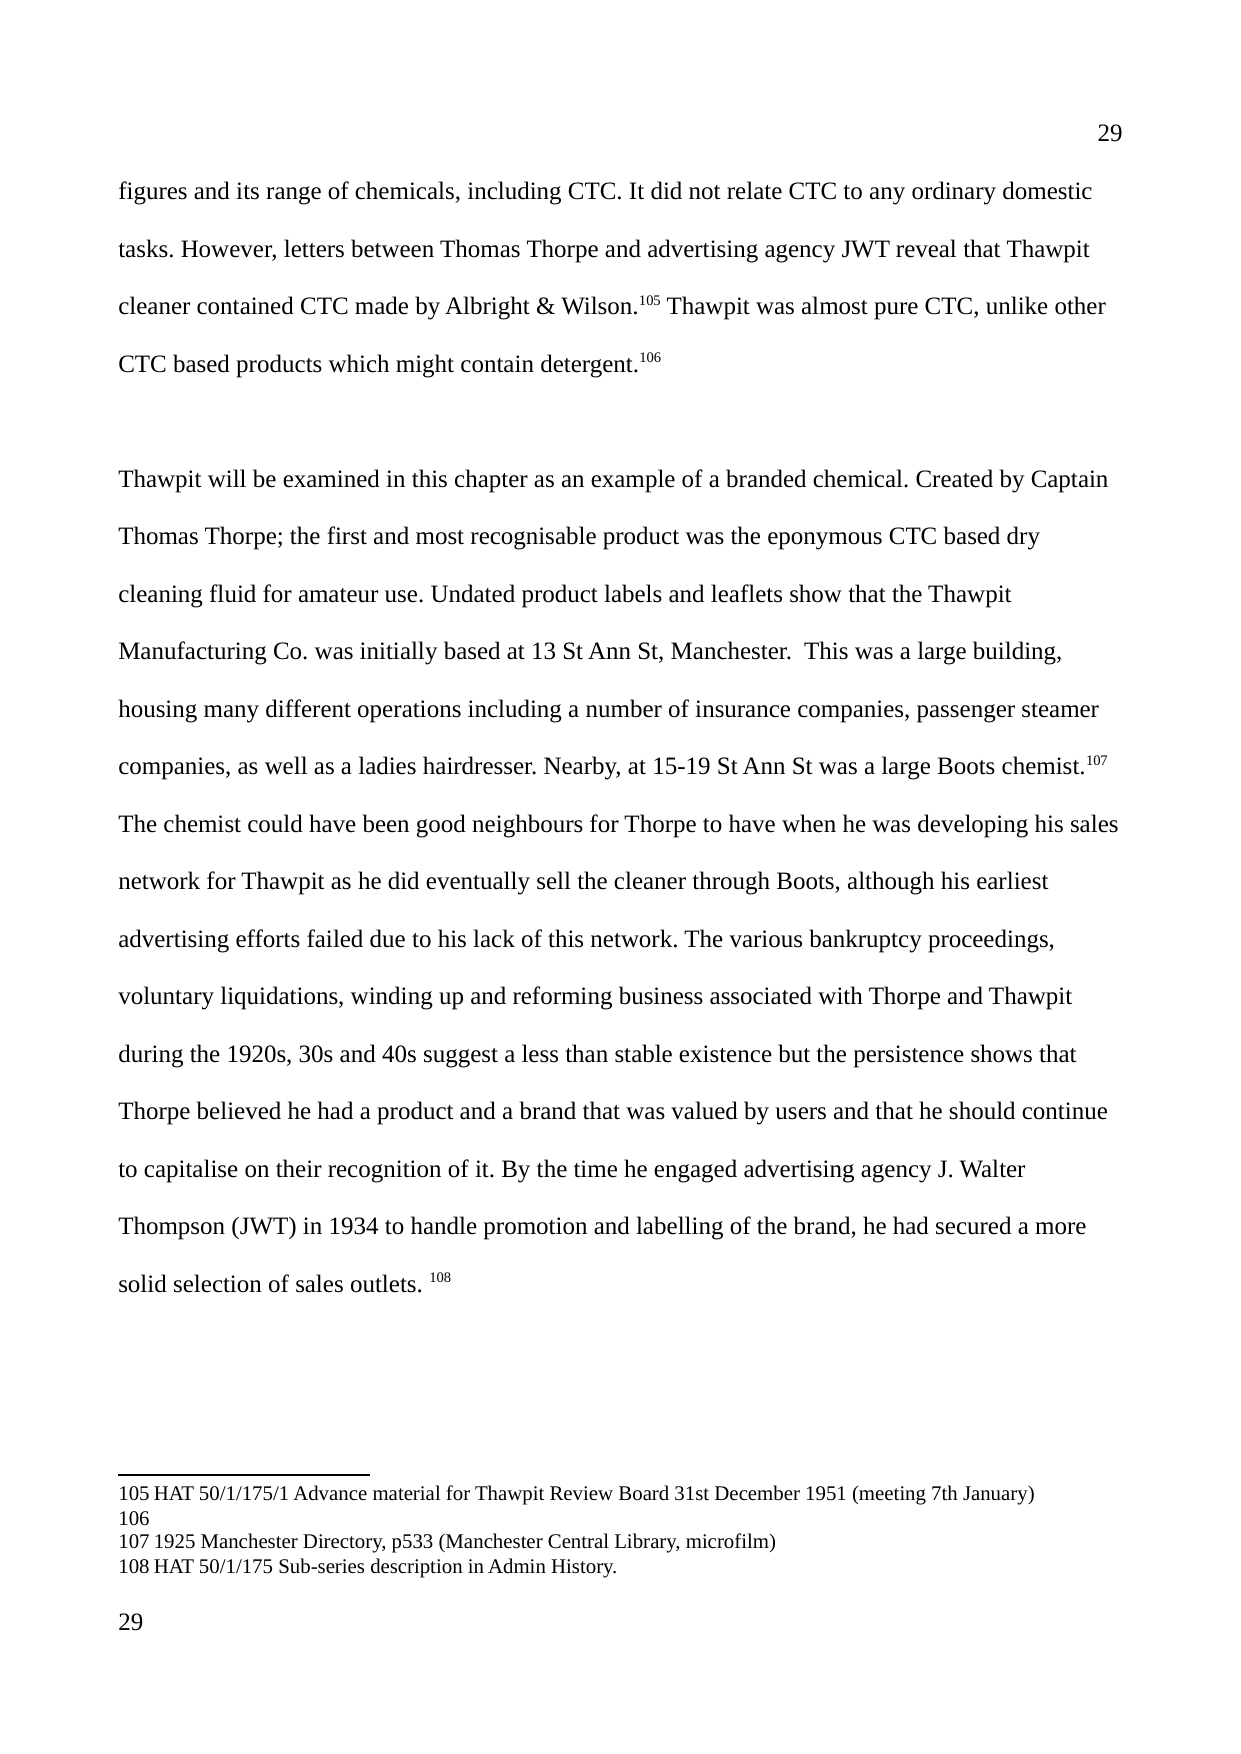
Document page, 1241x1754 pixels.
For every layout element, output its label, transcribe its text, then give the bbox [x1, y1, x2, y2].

text figures and its range of chemicals, including CTC. It did not relate CTC to any ordinary domestic tasks. However, letters between Thomas Thorpe and advertising agency JWT reveal that Thawpit cleaner contained CTC made by Albright & Wilson. Thawpit was almost pure CTC, unlike other CTC based products which might contain detergent. [118, 176, 1122, 378]
text Thawpit will be examined in this chapter as an example of a branded chemical. Created by Captain Thomas Thorpe; the first and most recognisable product was the eponymous CTC based dry cleaning fluid for amateur use. Undated product labels and leaflets show that the Thawpit Manufacturing Co. was initially based at 13 St Ann St, Manchester. This was a large building, housing many different operations including a number of insurance companies, passenger steamer companies, as well as a ladies hairdresser. Nearby, at 15-19 St Ann St was a large Boots chemist. The chemist could have been good neighbours for Thorpe to have when he was developing his sales network for Thawpit as he did eventually sell the cleaner through Boots, although his earliest advertising efforts failed due to his lack of this network. The various bankruptcy proceedings, voluntary liquidations, winding up and reforming business associated with Thorpe and Thawpit during the 1920s, 30s and 40s suggest a less than stable existence but the persistence shows that Thorpe believed he had a product and a brand that was valued by users and that he should continue to capitalise on their recognition of it. By the time he engaged advertising agency J. Walter Thompson (JWT) in 1934 to handle promotion and labelling of the brand, he had secured a more solid selection of sales outlets. [118, 464, 1122, 1298]
text HAT 50/1/175/1 Advance material for Thawpit Review Board 31st December 1951 (meeting 7th January) [118, 1481, 1122, 1505]
text 1925 Manchester Directory, p533 (Manchester Central Library, microfilm) [118, 1529, 1122, 1553]
text HAT 50/1/175 Sub-series description in Admin History. [118, 1553, 1122, 1578]
